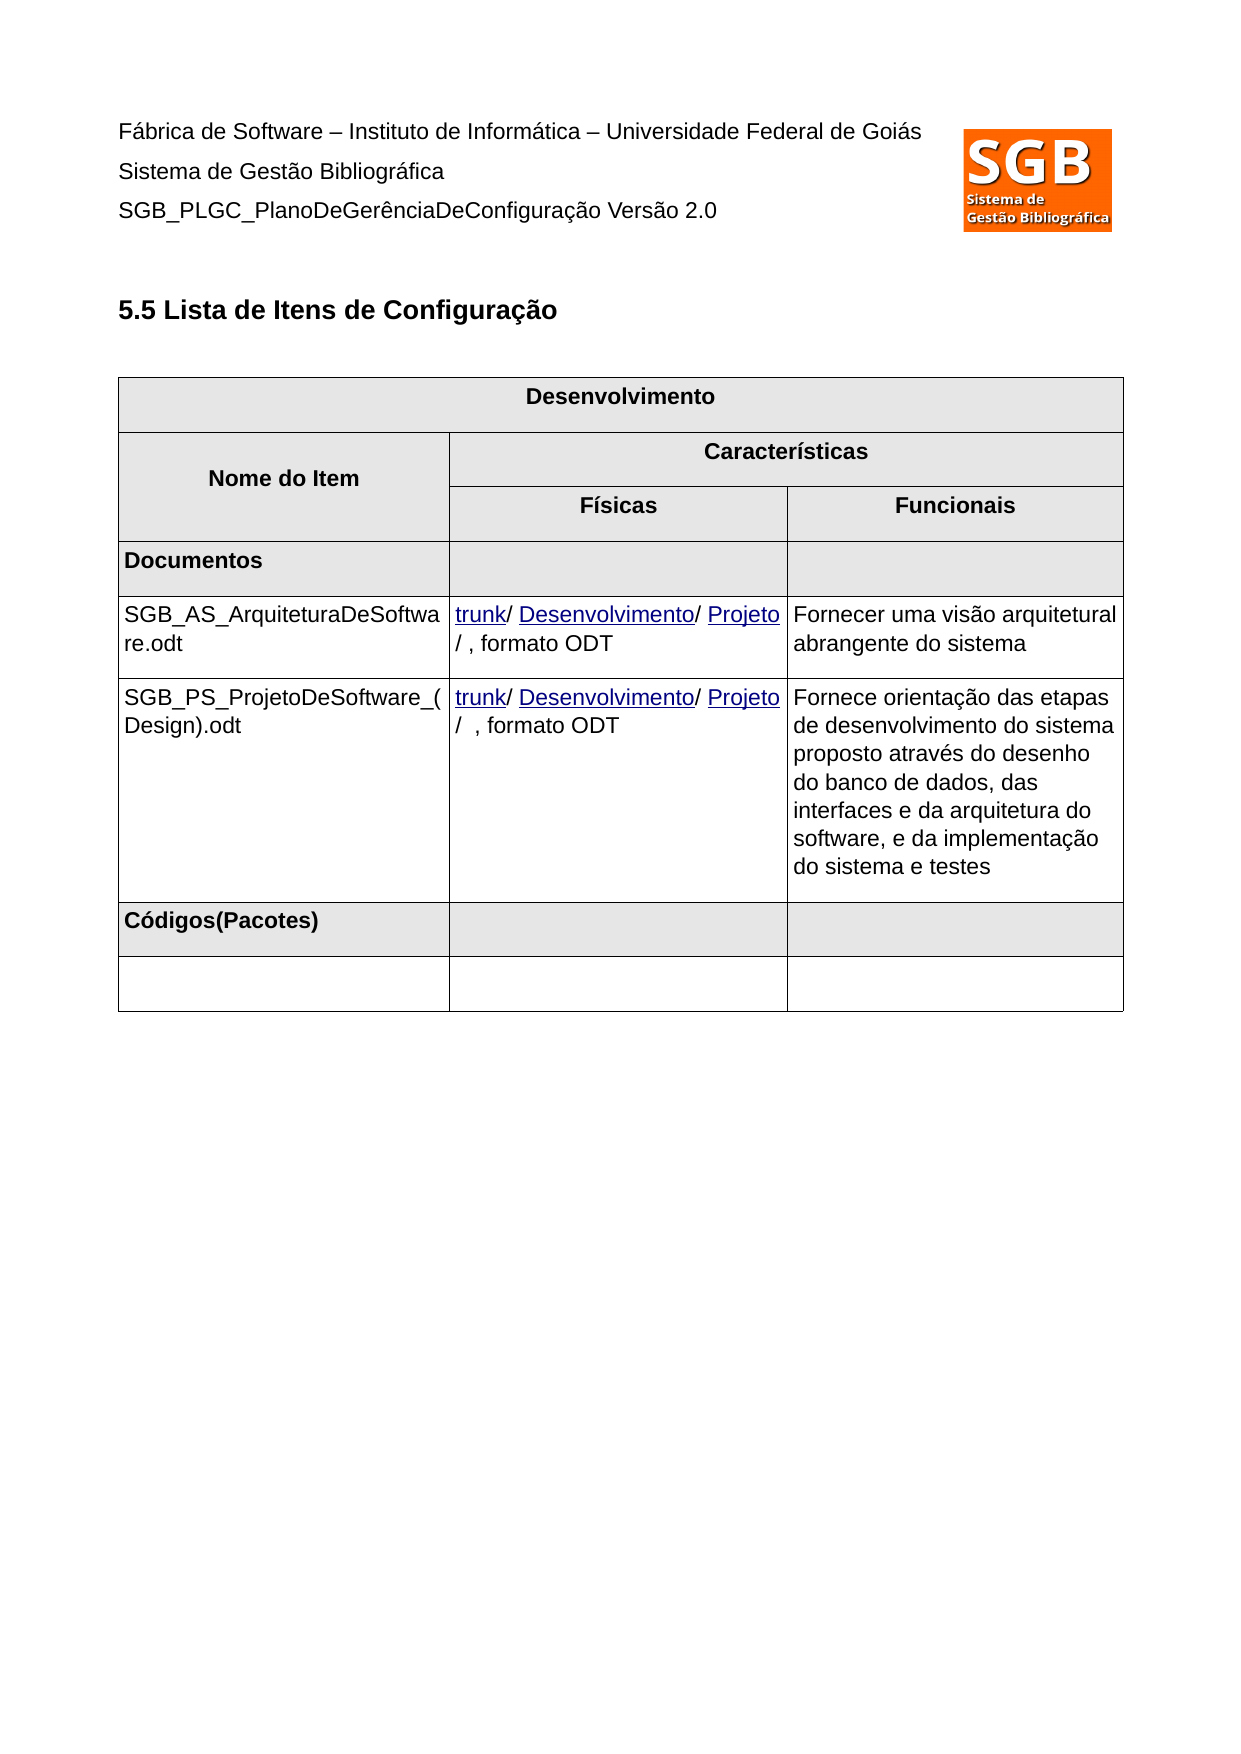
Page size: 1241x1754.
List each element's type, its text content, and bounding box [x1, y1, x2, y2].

table_cell [788, 903, 1123, 956]
table_cell trunk/ Desenvolvimento/ Projeto/ , formato ODT [450, 679, 787, 902]
table_cell Códigos(Pacotes) [119, 903, 449, 956]
table_cell [788, 542, 1123, 596]
table_cell Documentos [119, 542, 449, 596]
table_cell trunk/ Desenvolvimento/ Projeto/ , formato ODT [450, 597, 787, 678]
table_cell Fornecer uma visão arquitetural abrangente do sistema [788, 597, 1123, 678]
table_cell Características [450, 433, 1123, 486]
table_cell Fornece orientação das etapas de desenvolvimento do sistema proposto através do desenho do banco de dados, das interfaces e da arquitetura do software, e da implementação do sistema e testes [788, 679, 1123, 902]
picture [963, 129, 1112, 232]
table_cell [450, 957, 787, 1011]
subtitle 5.5 Lista de Itens de Configuração [118, 294, 1122, 325]
table_cell [119, 957, 449, 1011]
table_cell Nome do Item [119, 433, 449, 541]
table_cell SGB_PS_ProjetoDeSoftware_(Design).odt [119, 679, 449, 902]
table_cell Físicas [450, 487, 787, 541]
table_header Desenvolvimento [119, 378, 1123, 432]
table_cell [788, 957, 1123, 1011]
table_cell SGB_AS_ArquiteturaDeSoftware.odt [119, 597, 449, 678]
table_cell [450, 903, 787, 956]
table_cell [450, 542, 787, 596]
table_cell Funcionais [788, 487, 1123, 541]
